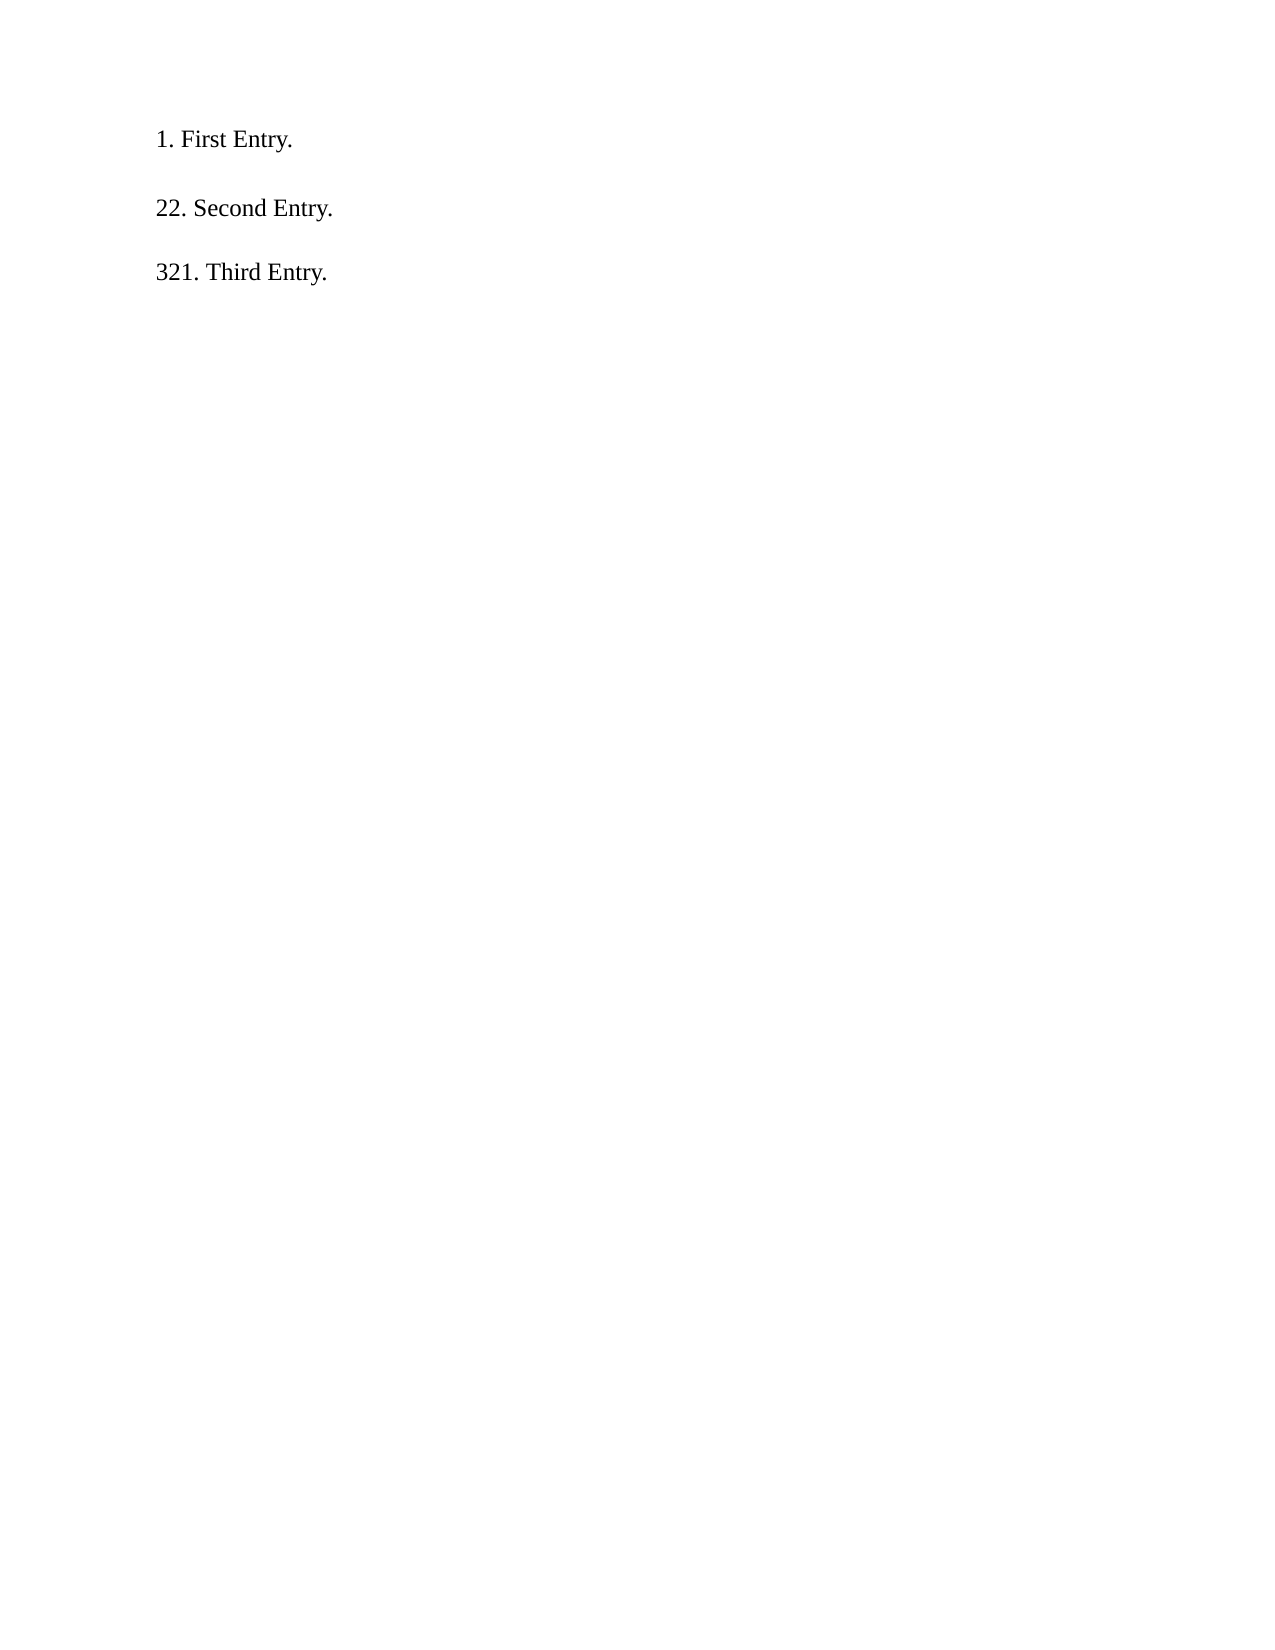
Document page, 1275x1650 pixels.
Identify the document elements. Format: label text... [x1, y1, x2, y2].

list Third Entry. [156, 257, 1157, 286]
list First Entry. [156, 124, 1157, 153]
list Second Entry. [156, 193, 1157, 222]
